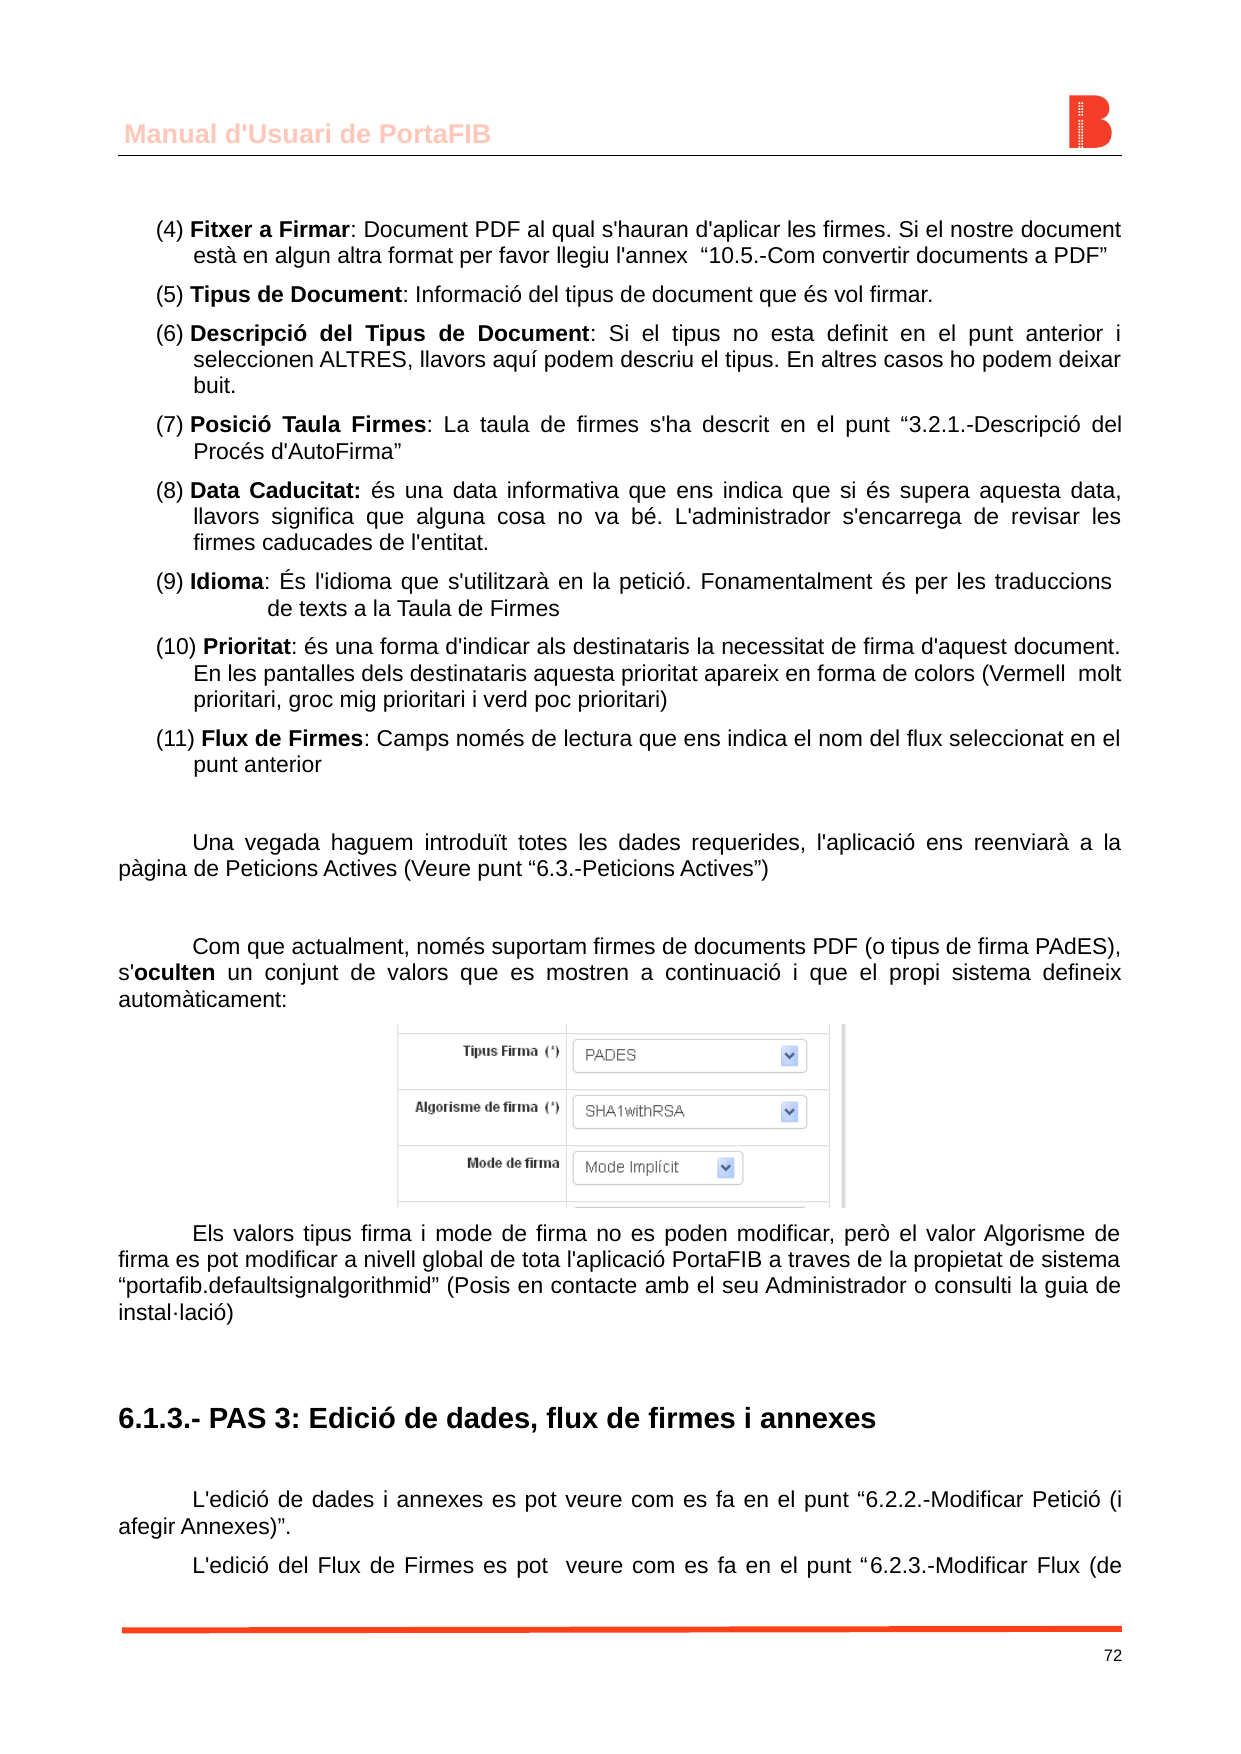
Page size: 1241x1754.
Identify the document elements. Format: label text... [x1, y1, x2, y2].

picture [387, 1024, 854, 1208]
picture [1063, 94, 1117, 150]
list Flux de Firmes: Camps només de lectura que ens indica el nom del flux seleccionat en el punt anterior [156, 725, 1122, 778]
list Posició Taula Firmes: La taula de firmes s'ha descrit en el punt “3.2.1.-Descripció del Procés d'AutoFirma” [156, 411, 1122, 464]
text Una vegada haguem introduït totes les dades requerides, l'aplicació ens reenviarà a la pàgina de Peticions Actives (Veure punt “6.3.-Peticions Actives”) [118, 829, 1122, 882]
list Tipus de Document: Informació del tipus de document que és vol firmar. [156, 281, 1122, 307]
list Data Caducitat: és una data informativa que ens indica que si és supera aquesta data, llavors significa que alguna cosa no va bé. L'administrador s'encarrega de revisar les firmes caducades de l'entitat. [156, 477, 1122, 556]
subtitle PAS 3: Edició de dades, flux de firmes i annexes [118, 1402, 1122, 1435]
text L'edició del Flux de Firmes es pot veure com es fa en el punt “6.2.3.-Modificar Flux (de [118, 1552, 1122, 1578]
list Descripció del Tipus de Document: Si el tipus no esta definit en el punt anterior i seleccionen ALTRES, llavors aquí podem descriu el tipus. En altres casos ho podem deixar buit. [156, 320, 1122, 399]
text Els valors tipus firma i mode de firma no es poden modificar, però el valor Algorisme de firma es pot modificar a nivell global de tota l'aplicació PortaFIB a traves de la propietat de sistema “portafib.defaultsignalgorithmid” (Posis en contacte amb el seu Administrador o consulti la guia de instal·lació) [118, 1220, 1122, 1325]
list Fitxer a Firmar: Document PDF al qual s'hauran d'aplicar les firmes. Si el nostre document està en algun altra format per favor llegiu l'annex “10.5.-Com convertir documents a PDF” [156, 216, 1122, 268]
text Com que actualment, només suportam firmes de documents PDF (o tipus de firma PAdES), s'oculten un conjunt de valors que es mostren a continuació i que el propi sistema defineix automàticament: [118, 933, 1122, 1012]
list Prioritat: és una forma d'indicar als destinataris la necessitat de firma d'aquest document. En les pantalles dels destinataris aquesta prioritat apareix en forma de colors (Vermell molt prioritari, groc mig prioritari i verd poc prioritari) [156, 633, 1122, 712]
text L'edició de dades i annexes es pot veure com es fa en el punt “6.2.2.-Modificar Petició (i afegir Annexes)”. [118, 1486, 1122, 1539]
list Idioma: És l'idioma que s'utilitzarà en la petició. Fonamentalment és per les traduccions de texts a la Taula de Firmes [156, 568, 1122, 621]
